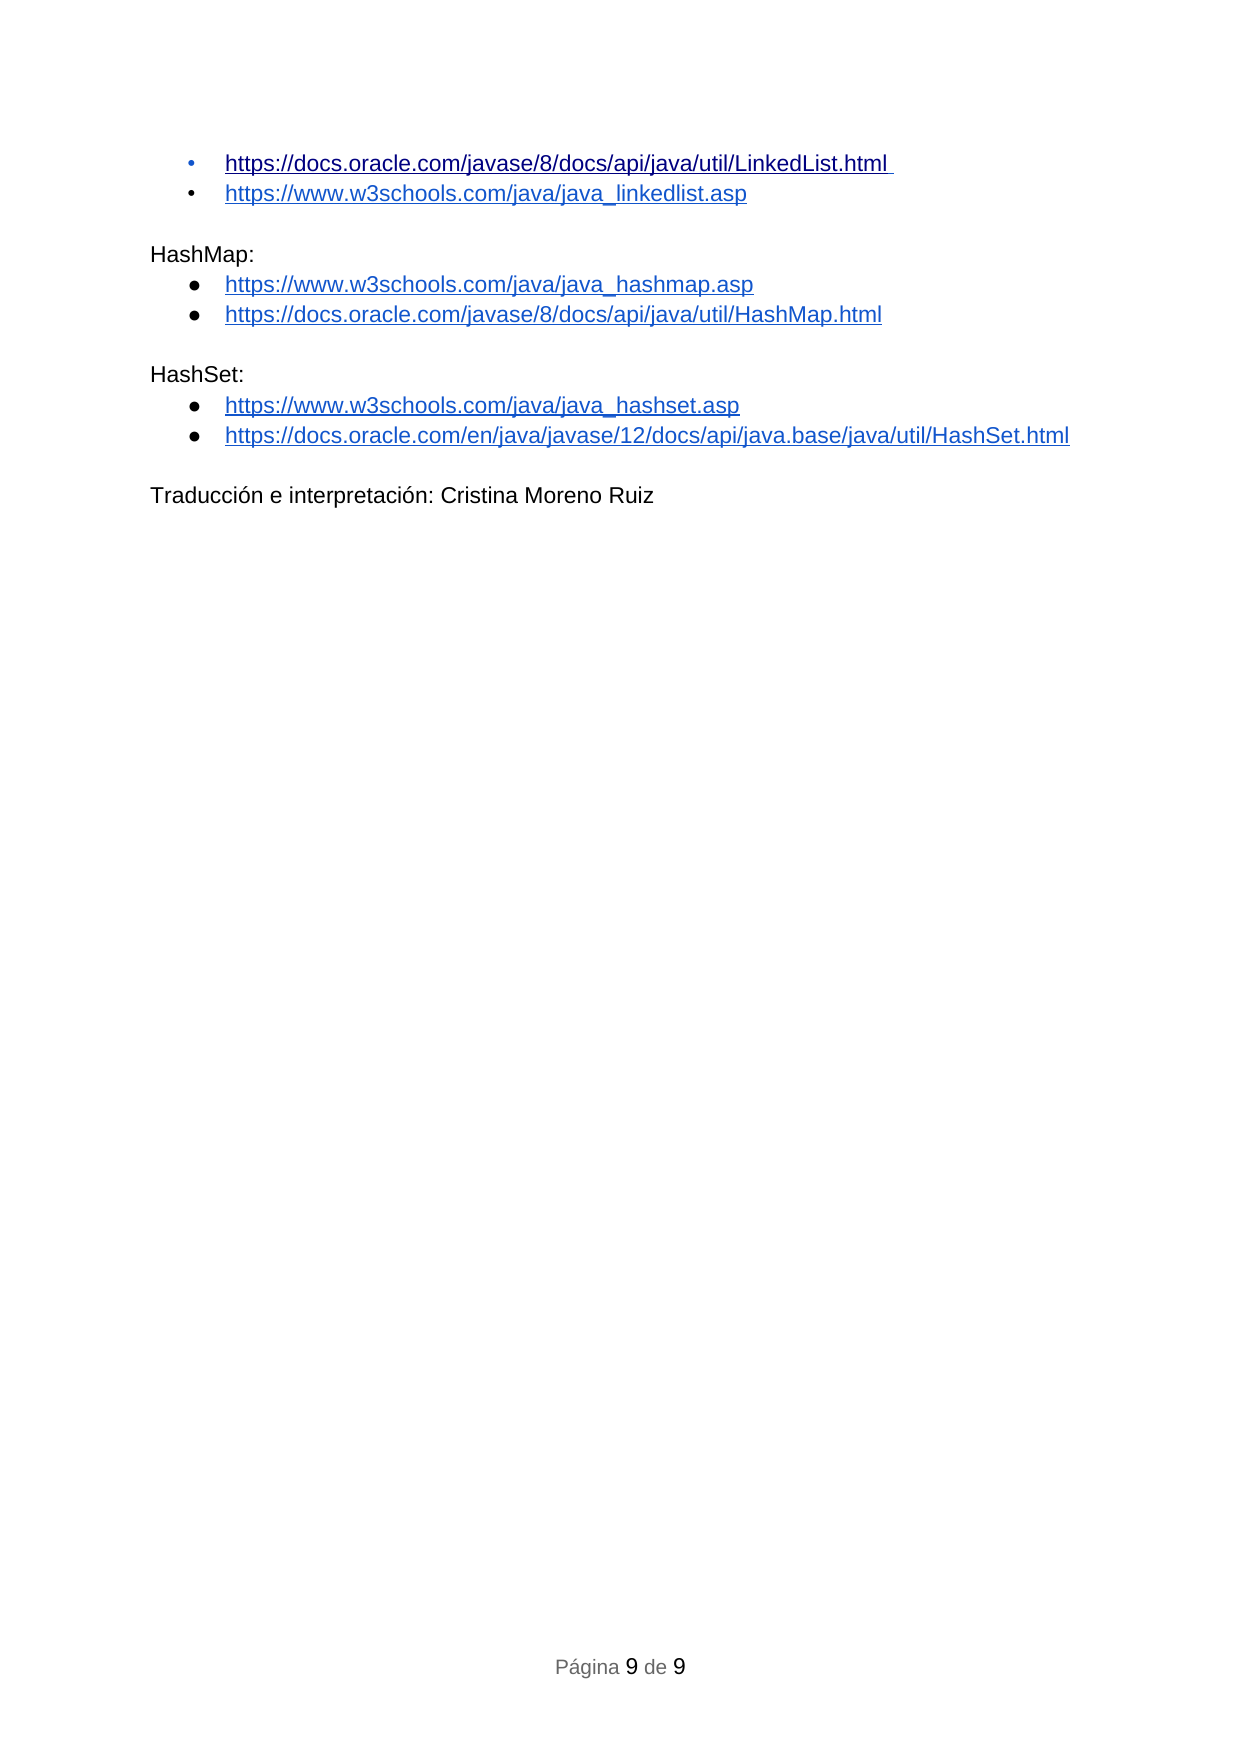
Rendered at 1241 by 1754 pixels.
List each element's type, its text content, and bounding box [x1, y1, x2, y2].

list https://www.w3schools.com/java/java_hashmap.asp [187, 271, 1090, 297]
list https://www.w3schools.com/java/java_hashset.asp [187, 392, 1090, 418]
text HashSet: [150, 361, 1090, 388]
list https://www.w3schools.com/java/java_linkedlist.asp [187, 180, 1090, 207]
list https://docs.oracle.com/javase/8/docs/api/java/util/HashMap.html [187, 301, 1090, 327]
text HashMap: [150, 241, 1090, 267]
list https://docs.oracle.com/javase/8/docs/api/java/util/LinkedList.html [187, 150, 1090, 176]
list https://docs.oracle.com/en/java/javase/12/docs/api/java.base/java/util/HashSet.html [187, 422, 1090, 448]
text Traducción e interpretación: Cristina Moreno Ruiz [150, 482, 1090, 509]
